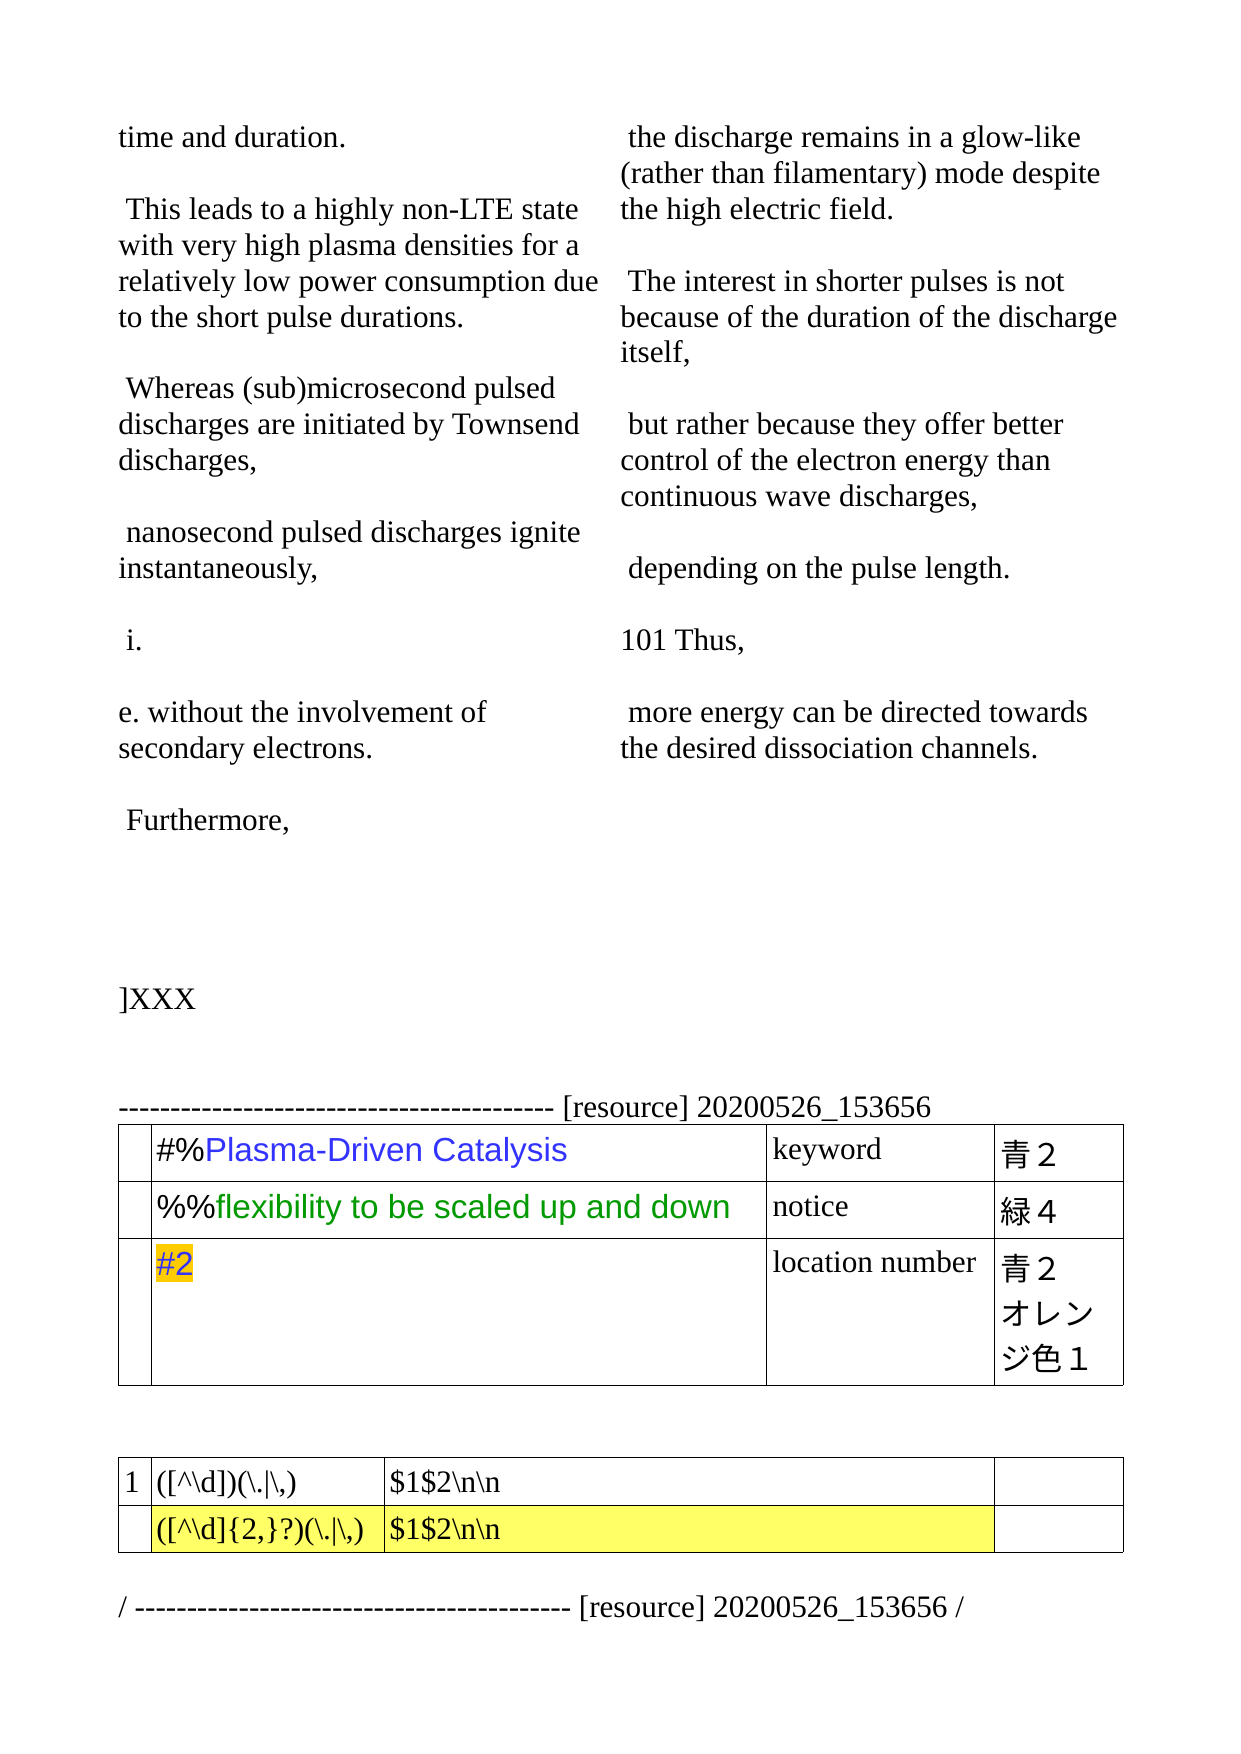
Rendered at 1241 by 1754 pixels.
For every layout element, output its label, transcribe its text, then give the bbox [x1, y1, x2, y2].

text This leads to a highly non-LTE state with very high plasma densities for a relatively low power consumption due to the short pulse durations. [118, 190, 620, 334]
table_cell ([^\d]{2,}?)(\.|\,) [152, 1506, 384, 1552]
table_cell [995, 1506, 1123, 1552]
table_cell #2 [152, 1239, 766, 1385]
text Whereas (sub)microsecond pulsed discharges are initiated by Townsend discharges, [118, 370, 620, 477]
text Furthermore, [118, 801, 620, 837]
table_header #%Plasma-Driven Catalysis [152, 1125, 766, 1181]
text ------------------------------------------ [resource] 20200526_153656 [118, 1088, 1122, 1124]
text ]XXX [118, 981, 1122, 1017]
text nanosecond pulsed discharges ignite instantaneously, [118, 513, 620, 585]
text depending on the pulse length. [620, 549, 1122, 585]
text 101 Thus, [620, 621, 1122, 657]
text the discharge remains in a glow-like (rather than filamentary) mode despite the high electric field. [620, 118, 1122, 226]
table_header [119, 1125, 151, 1181]
text / ------------------------------------------ [resource] 20200526_153656 / [118, 1588, 1122, 1624]
table_cell [119, 1239, 151, 1385]
table_cell location number [767, 1239, 994, 1385]
table_header 青２ [995, 1125, 1123, 1181]
table_cell [119, 1506, 151, 1552]
table_header 1 [119, 1458, 151, 1504]
table_cell 青２ オレンジ色１ [995, 1239, 1123, 1385]
text time and duration. [118, 118, 620, 154]
text but rather because they offer better control of the electron energy than continuous wave discharges, [620, 406, 1122, 513]
table_cell %%flexibility to be scaled up and down [152, 1182, 766, 1238]
table_header $1$2\n\n [385, 1458, 994, 1504]
table_header ([^\d])(\.|\,) [152, 1458, 384, 1504]
text The interest in shorter pulses is not because of the duration of the discharge itself, [620, 262, 1122, 370]
table_cell notice [767, 1182, 994, 1238]
table_cell $1$2\n\n [385, 1506, 994, 1552]
table_cell 緑４ [995, 1182, 1123, 1238]
text e. without the involvement of secondary electrons. [118, 693, 620, 765]
table_header keyword [767, 1125, 994, 1181]
table_cell [119, 1182, 151, 1238]
text more energy can be directed towards the desired dissociation channels. [620, 693, 1122, 765]
table_header [995, 1458, 1123, 1504]
text i. [118, 621, 620, 657]
